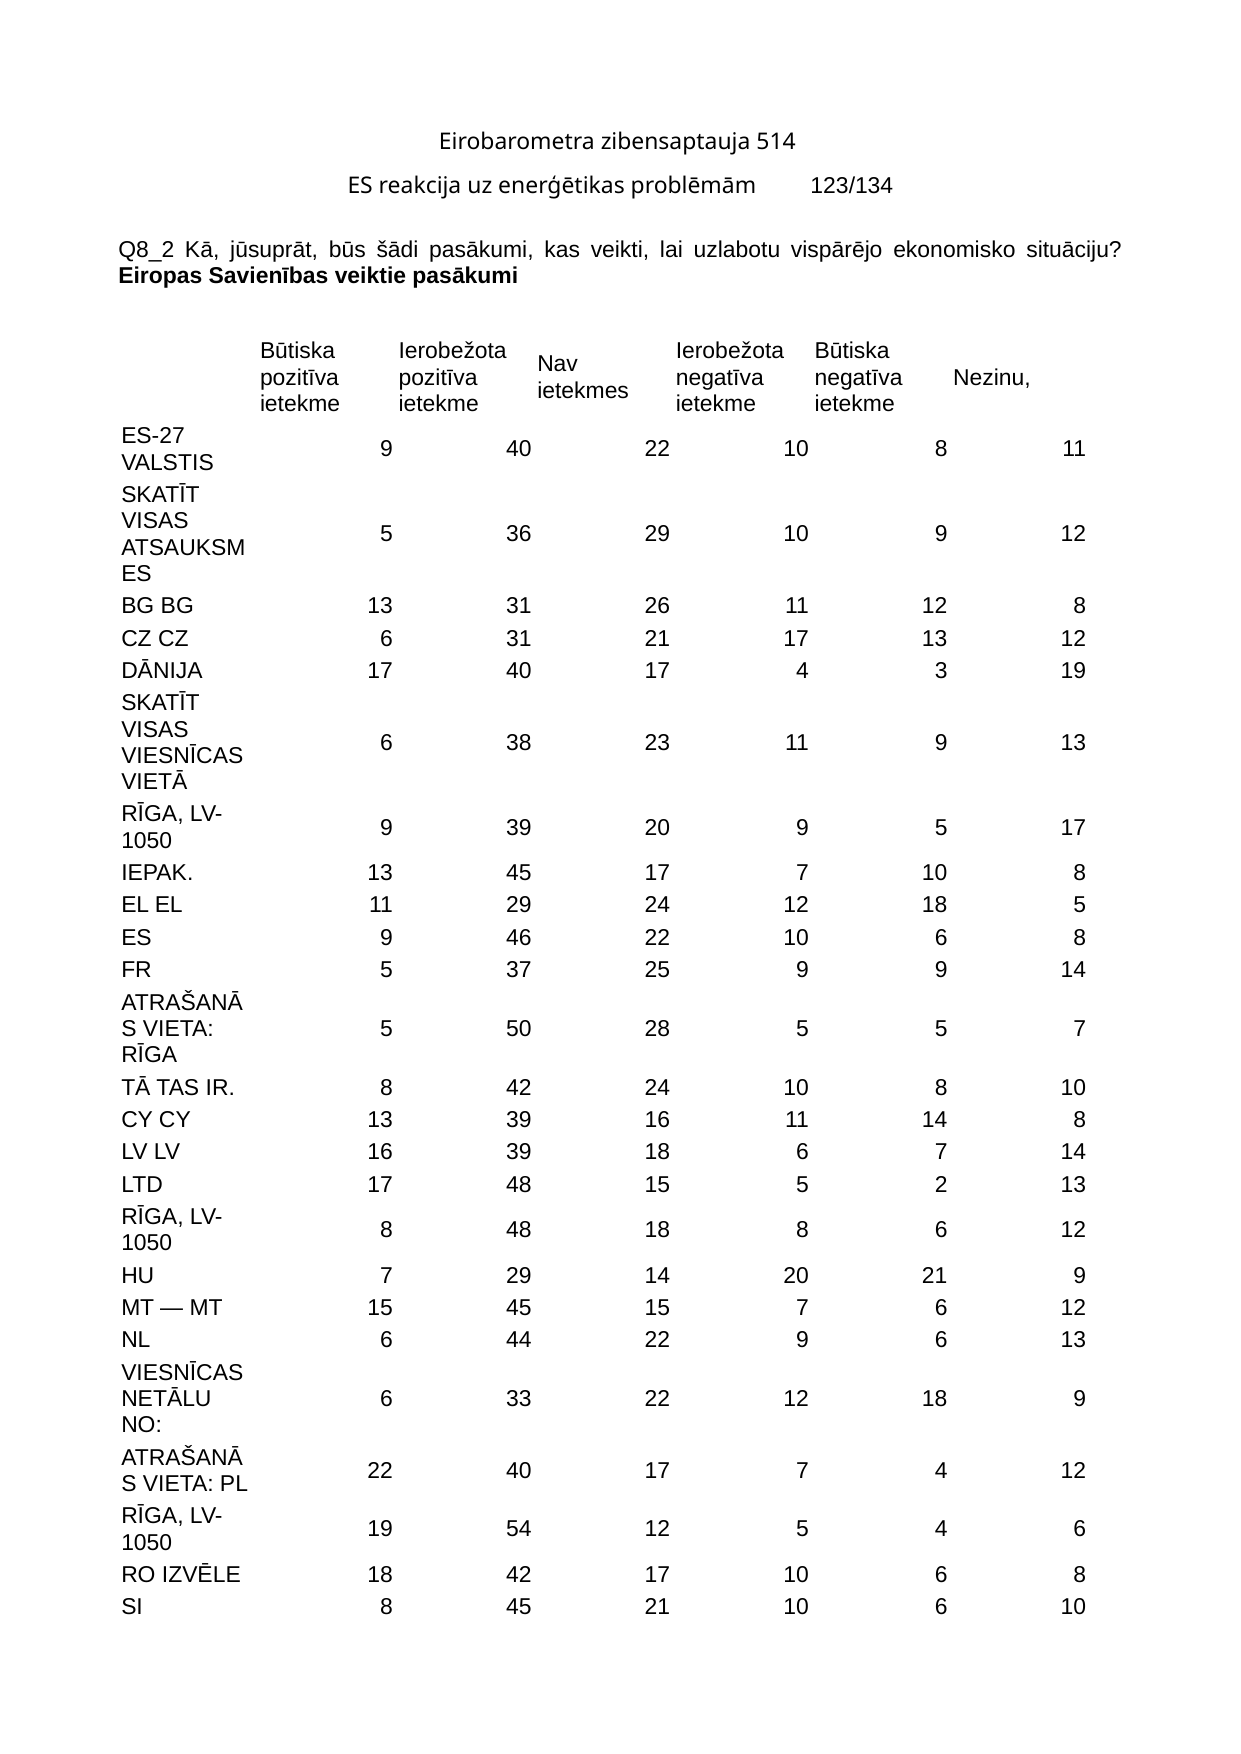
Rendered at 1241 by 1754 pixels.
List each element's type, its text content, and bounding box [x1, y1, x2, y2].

table_cell 19 [950, 654, 1089, 686]
table_cell 12 [673, 889, 811, 921]
table_cell 29 [395, 1259, 534, 1291]
table_cell 17 [673, 621, 811, 654]
table_cell 39 [395, 1103, 534, 1135]
table_cell 13 [950, 1168, 1089, 1200]
table_cell 13 [811, 621, 950, 654]
table_cell 11 [673, 686, 811, 797]
table_cell 6 [811, 1590, 950, 1623]
table_cell 10 [811, 856, 950, 888]
table_cell 6 [811, 1324, 950, 1356]
table_cell 5 [811, 798, 950, 856]
table_cell 5 [257, 986, 395, 1071]
table_cell 15 [257, 1291, 395, 1323]
table_cell 9 [257, 419, 395, 478]
table_cell 8 [950, 921, 1089, 953]
table_cell ES-27 VALSTIS [118, 419, 257, 478]
table_cell 22 [257, 1441, 395, 1499]
table_cell 21 [811, 1259, 950, 1291]
table_cell LTD [118, 1168, 257, 1200]
table_cell 15 [534, 1168, 673, 1200]
table_cell SI [118, 1590, 257, 1623]
table_cell 12 [811, 589, 950, 621]
table_cell 8 [950, 1558, 1089, 1590]
table_cell 28 [534, 986, 673, 1071]
table_cell 12 [950, 1441, 1089, 1499]
table_cell 48 [395, 1200, 534, 1259]
table_cell 7 [257, 1259, 395, 1291]
table_cell 6 [257, 1324, 395, 1356]
table_cell IEPAK. [118, 856, 257, 888]
table_cell 6 [673, 1135, 811, 1168]
table_cell 9 [811, 953, 950, 986]
table_cell VIESNĪCAS NETĀLU NO: [118, 1356, 257, 1441]
table_cell 5 [673, 1499, 811, 1558]
table_cell 8 [811, 1071, 950, 1103]
table_header Nezinu, [950, 334, 1089, 419]
table_cell 40 [395, 654, 534, 686]
table_cell 10 [673, 1558, 811, 1590]
table_cell 13 [257, 1103, 395, 1135]
table_cell HU [118, 1259, 257, 1291]
table_cell RĪGA, LV-1050 [118, 1499, 257, 1558]
table_cell 4 [673, 654, 811, 686]
table_cell EL EL [118, 889, 257, 921]
table_cell 42 [395, 1071, 534, 1103]
table_cell 8 [257, 1590, 395, 1623]
table_cell 17 [257, 654, 395, 686]
table_cell 17 [257, 1168, 395, 1200]
table_cell 14 [534, 1259, 673, 1291]
table_cell 39 [395, 798, 534, 856]
table_cell 9 [950, 1259, 1089, 1291]
table_cell CZ CZ [118, 621, 257, 654]
table_cell 6 [811, 1291, 950, 1323]
table_cell 17 [534, 654, 673, 686]
table_cell 20 [673, 1259, 811, 1291]
table_cell 22 [534, 1324, 673, 1356]
table_cell 7 [673, 1291, 811, 1323]
table_cell SKATĪT VISAS ATSAUKSMES [118, 478, 257, 589]
table_cell 44 [395, 1324, 534, 1356]
table_cell 29 [395, 889, 534, 921]
table_cell 11 [950, 419, 1089, 478]
table_cell BG BG [118, 589, 257, 621]
table_cell 22 [534, 1356, 673, 1441]
table_cell 10 [950, 1590, 1089, 1623]
table_cell 20 [534, 798, 673, 856]
table_cell 12 [950, 1291, 1089, 1323]
table_cell 18 [534, 1200, 673, 1259]
table_header [118, 334, 257, 419]
table_cell 37 [395, 953, 534, 986]
table_cell 45 [395, 856, 534, 888]
table_cell 17 [534, 1441, 673, 1499]
table_cell 9 [811, 686, 950, 797]
table_cell 18 [811, 889, 950, 921]
table_cell 13 [950, 686, 1089, 797]
table_cell 4 [811, 1499, 950, 1558]
table_cell 17 [950, 798, 1089, 856]
table_cell 18 [811, 1356, 950, 1441]
table_cell RĪGA, LV-1050 [118, 798, 257, 856]
table_cell 7 [950, 986, 1089, 1071]
table_cell 6 [257, 686, 395, 797]
table_cell 29 [534, 478, 673, 589]
table_cell FR [118, 953, 257, 986]
table_cell TĀ TAS IR. [118, 1071, 257, 1103]
table_cell 10 [673, 1071, 811, 1103]
table_cell 8 [673, 1200, 811, 1259]
table_cell 12 [950, 478, 1089, 589]
table_cell 54 [395, 1499, 534, 1558]
table_cell 7 [811, 1135, 950, 1168]
table_cell 45 [395, 1590, 534, 1623]
table_cell 6 [257, 1356, 395, 1441]
table_cell CY CY [118, 1103, 257, 1135]
table_cell 7 [673, 856, 811, 888]
table_cell 3 [811, 654, 950, 686]
table_cell 16 [534, 1103, 673, 1135]
table_cell 22 [534, 419, 673, 478]
table_cell 6 [257, 621, 395, 654]
table_cell 7 [673, 1441, 811, 1499]
table_cell 14 [811, 1103, 950, 1135]
table_cell RO IZVĒLE [118, 1558, 257, 1590]
table_cell 31 [395, 589, 534, 621]
table_cell 22 [534, 921, 673, 953]
table_cell 25 [534, 953, 673, 986]
table_cell 33 [395, 1356, 534, 1441]
table_header Būtiska pozitīva ietekme [257, 334, 395, 419]
table_cell 10 [950, 1071, 1089, 1103]
table_cell 9 [811, 478, 950, 589]
table_header Ierobežota negatīva ietekme [673, 334, 811, 419]
table_cell 5 [257, 478, 395, 589]
table_cell 9 [257, 798, 395, 856]
table_cell 12 [950, 1200, 1089, 1259]
table_cell 14 [950, 953, 1089, 986]
table_header Nav ietekmes [534, 334, 673, 419]
table_cell 12 [950, 621, 1089, 654]
text Q8_2 Kā, jūsuprāt, būs šādi pasākumi, kas veikti, lai uzlabotu vispārējo ekonomisko situāciju? Eiropas Savienības veiktie pasākumi [118, 236, 1122, 289]
table_cell DĀNIJA [118, 654, 257, 686]
table_cell 5 [257, 953, 395, 986]
table_cell MT — MT [118, 1291, 257, 1323]
table_cell 24 [534, 889, 673, 921]
table_cell 9 [673, 798, 811, 856]
table_cell 31 [395, 621, 534, 654]
table_cell 5 [811, 986, 950, 1071]
table_cell 15 [534, 1291, 673, 1323]
table_cell 11 [257, 889, 395, 921]
table_cell 6 [811, 921, 950, 953]
table_cell 48 [395, 1168, 534, 1200]
table_cell 36 [395, 478, 534, 589]
table_cell 18 [534, 1135, 673, 1168]
table_cell 10 [673, 921, 811, 953]
table_cell 10 [673, 1590, 811, 1623]
table_cell 8 [257, 1071, 395, 1103]
table_cell 21 [534, 1590, 673, 1623]
table_cell 4 [811, 1441, 950, 1499]
table_cell 21 [534, 621, 673, 654]
table_cell 26 [534, 589, 673, 621]
table_cell ATRAŠANĀS VIETA: PL [118, 1441, 257, 1499]
table_cell 10 [673, 419, 811, 478]
table_cell 18 [257, 1558, 395, 1590]
table_cell 45 [395, 1291, 534, 1323]
table_cell 6 [950, 1499, 1089, 1558]
table_cell 23 [534, 686, 673, 797]
table_cell 5 [673, 1168, 811, 1200]
table_cell 11 [673, 589, 811, 621]
table_cell 39 [395, 1135, 534, 1168]
table_cell 13 [257, 856, 395, 888]
table_cell 6 [811, 1200, 950, 1259]
table_cell SKATĪT VISAS VIESNĪCAS VIETĀ [118, 686, 257, 797]
table_cell 24 [534, 1071, 673, 1103]
table_header Ierobežota pozitīva ietekme [395, 334, 534, 419]
table_cell 5 [673, 986, 811, 1071]
table_cell 42 [395, 1558, 534, 1590]
table_cell 9 [673, 1324, 811, 1356]
table_header Būtiska negatīva ietekme [811, 334, 950, 419]
table_cell 8 [950, 856, 1089, 888]
table_cell 38 [395, 686, 534, 797]
table_cell 40 [395, 1441, 534, 1499]
table_cell ES [118, 921, 257, 953]
table_cell 12 [534, 1499, 673, 1558]
table_cell 5 [950, 889, 1089, 921]
table_cell 50 [395, 986, 534, 1071]
table_cell 16 [257, 1135, 395, 1168]
table_cell 46 [395, 921, 534, 953]
table_cell 6 [811, 1558, 950, 1590]
table_cell 11 [673, 1103, 811, 1135]
table_cell 40 [395, 419, 534, 478]
table_cell 8 [950, 1103, 1089, 1135]
table_cell 8 [257, 1200, 395, 1259]
table_cell 13 [257, 589, 395, 621]
table_cell 10 [673, 478, 811, 589]
table_cell 13 [950, 1324, 1089, 1356]
table_cell 12 [673, 1356, 811, 1441]
table_cell 9 [673, 953, 811, 986]
table_cell 9 [950, 1356, 1089, 1441]
table_cell 19 [257, 1499, 395, 1558]
table_cell NL [118, 1324, 257, 1356]
table_cell 17 [534, 856, 673, 888]
table_cell RĪGA, LV-1050 [118, 1200, 257, 1259]
table_cell LV LV [118, 1135, 257, 1168]
table_cell 8 [950, 589, 1089, 621]
table_cell 17 [534, 1558, 673, 1590]
table_cell ATRAŠANĀS VIETA: RĪGA [118, 986, 257, 1071]
table_cell 14 [950, 1135, 1089, 1168]
table_cell 9 [257, 921, 395, 953]
table_cell 8 [811, 419, 950, 478]
table_cell 2 [811, 1168, 950, 1200]
